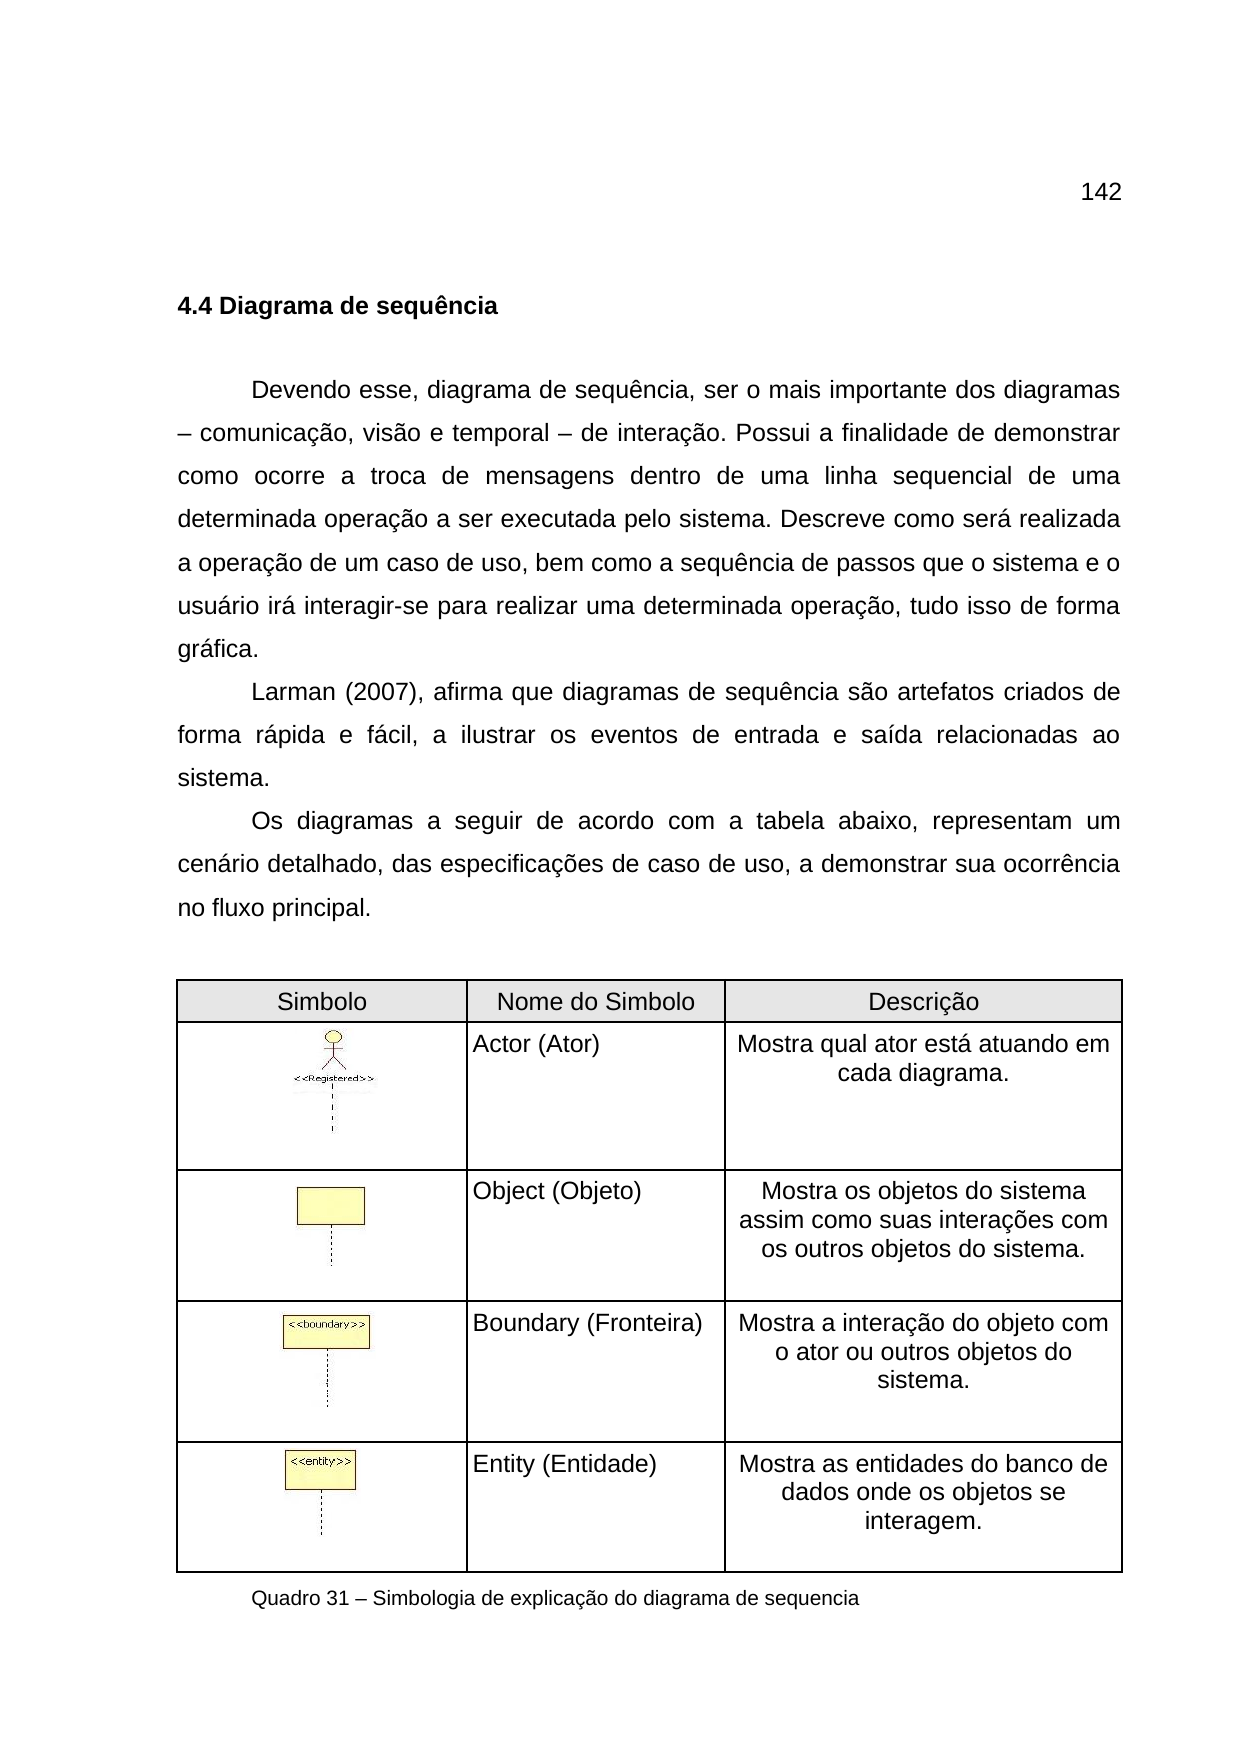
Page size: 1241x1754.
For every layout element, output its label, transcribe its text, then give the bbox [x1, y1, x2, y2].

table_cell Mostra a interação do objeto com o ator ou outros objetos do sistema. [726, 1302, 1121, 1441]
table_cell Object (Objeto) [468, 1171, 724, 1300]
table_cell [178, 1023, 466, 1168]
picture [295, 1186, 367, 1266]
text Devendo esse, diagrama de sequência, ser o mais importante dos diagramas – comunicação, visão e temporal – de interação. Possui a finalidade de demonstrar como ocorre a troca de mensagens dentro de uma linha sequencial de uma determinada operação a ser executada pelo sistema. Descreve como será realizada a operação de um caso de uso, bem como a sequência de passos que o sistema e o usuário irá interagir-se para realizar uma determinada operação, tudo isso de forma gráfica. [177, 375, 1122, 663]
text Os diagramas a seguir de acordo com a tabela abaixo, representam um cenário detalhado, das especificações de caso de uso, a demonstrar sua ocorrência no fluxo principal. [177, 806, 1122, 921]
text Larman (2007), afirma que diagramas de sequência são artefatos criados de forma rápida e fácil, a ilustrar os eventos de entrada e saída relacionadas ao sistema. [177, 677, 1122, 792]
subtitle 4.4 Diagrama de sequência [177, 291, 1122, 319]
table_cell Entity (Entidade) [468, 1443, 724, 1571]
table_cell [178, 1449, 466, 1571]
table_cell Boundary (Fronteira) [468, 1302, 724, 1441]
picture [292, 1028, 381, 1134]
table_cell [178, 1171, 466, 1300]
table_header Descrição [726, 981, 1121, 1021]
picture [283, 1448, 361, 1537]
table_cell Mostra qual ator está atuando em cada diagrama. [726, 1023, 1121, 1168]
table_cell Actor (Ator) [468, 1023, 724, 1168]
table_cell [178, 1443, 466, 1448]
table_cell [178, 1302, 466, 1441]
table_header Nome do Simbolo [468, 981, 724, 1021]
table_cell Mostra os objetos do sistema assim como suas interações com os outros objetos do sistema. [726, 1171, 1121, 1300]
table_header Simbolo [178, 981, 466, 1021]
table_cell Mostra as entidades do banco de dados onde os objetos se interagem. [726, 1443, 1121, 1571]
text Quadro 31 – Simbologia de explicação do diagrama de sequencia [177, 1586, 1122, 1609]
picture [279, 1311, 376, 1407]
